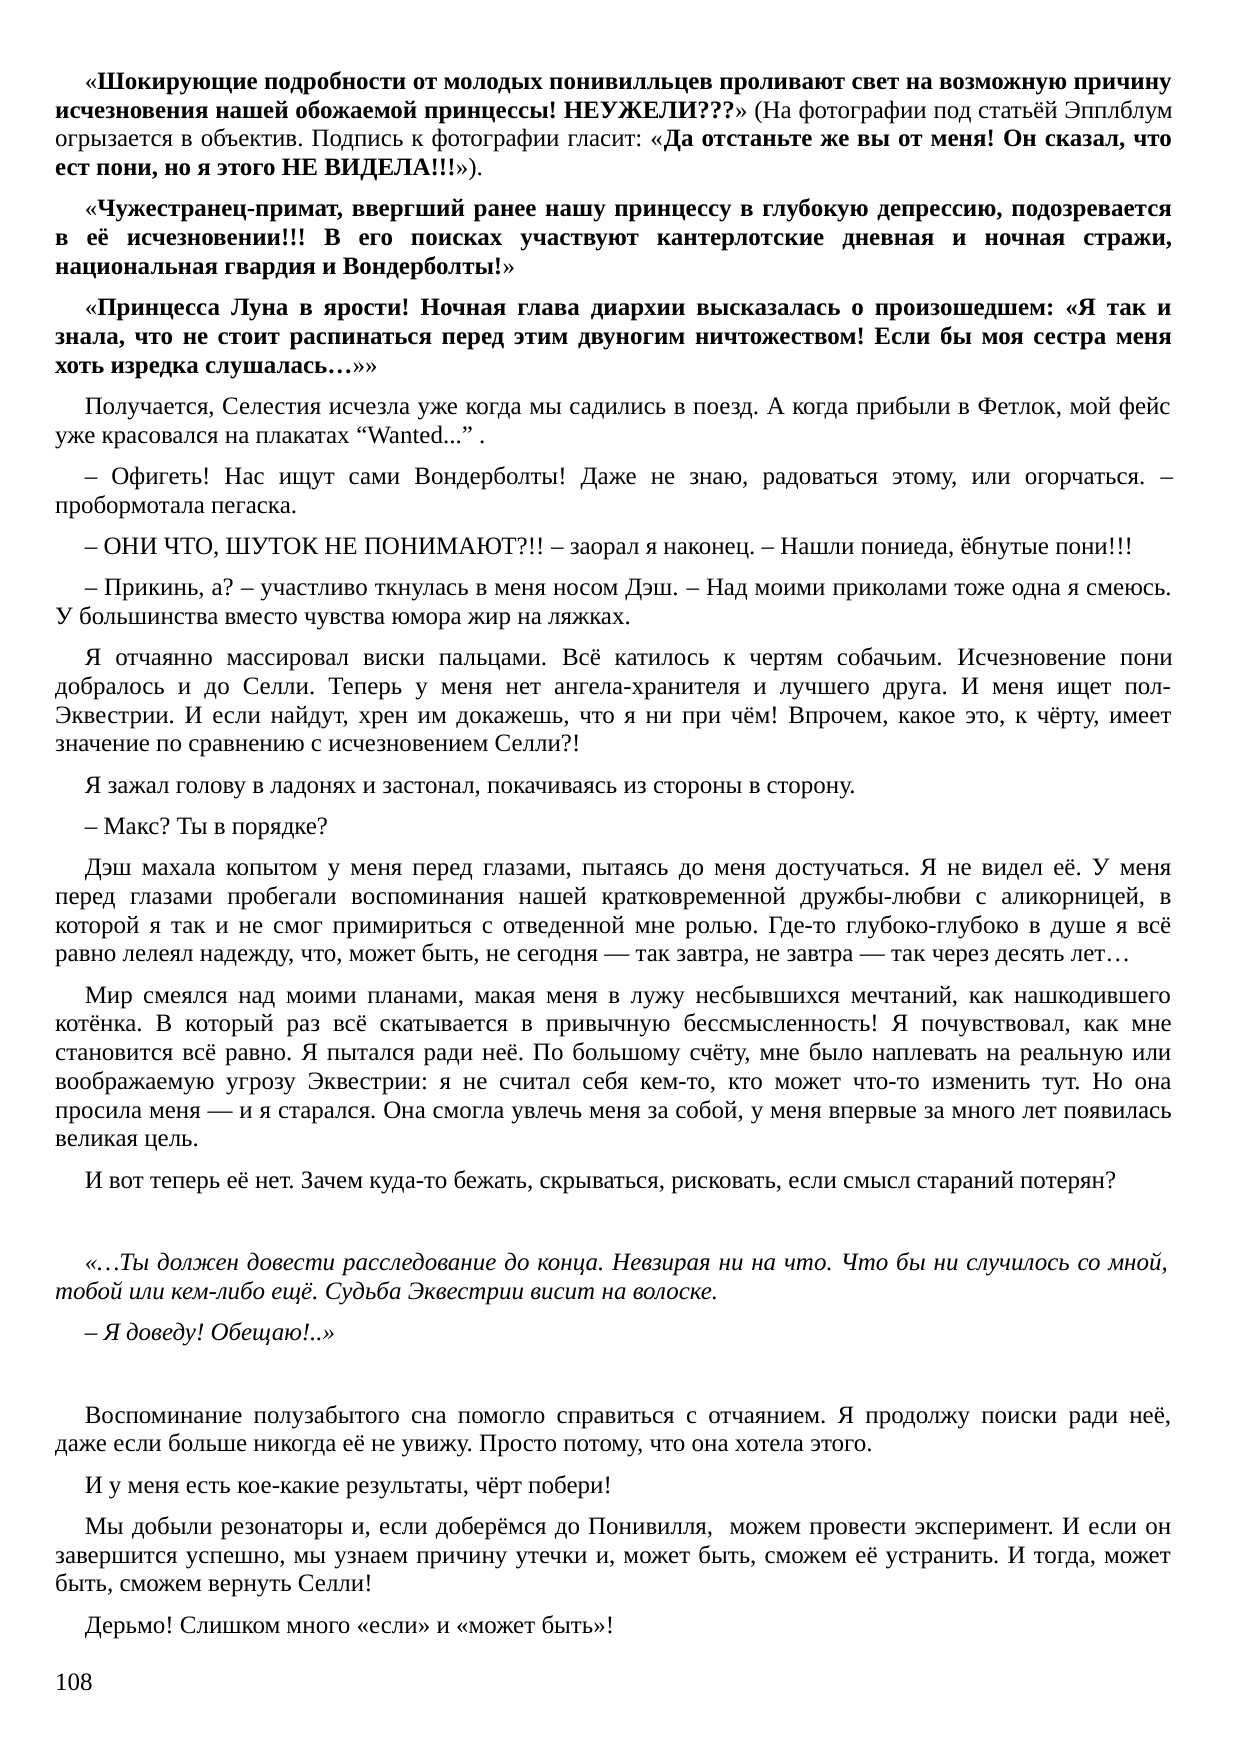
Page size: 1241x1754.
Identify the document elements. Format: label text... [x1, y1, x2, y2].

text И вот теперь её нет. Зачем куда-то бежать, скрываться, рисковать, если смысл стараний потерян? [55, 1165, 1173, 1193]
text – Макс? Ты в порядке? [55, 811, 1173, 840]
text «…Ты должен довести расследование до конца. Невзирая ни на что. Что бы ни случилось со мной, тобой или кем-либо ещё. Судьба Эквестрии висит на волоске. [55, 1247, 1173, 1305]
text Я отчаянно массировал виски пальцами. Всё катилось к чертям собачьим. Исчезновение пони добралось и до Селли. Теперь у меня нет ангела-хранителя и лучшего друга. И меня ищет пол-Эквестрии. И если найдут, хрен им докажешь, что я ни при чём! Впрочем, какое это, к чёрту, имеет значение по сравнению с исчезновением Селли?! [55, 642, 1173, 757]
text Мы добыли резонаторы и, если доберёмся до Понивилля, можем провести эксперимент. И если он завершится успешно, мы узнаем причину утечки и, может быть, сможем её устранить. И тогда, может быть, сможем вернуть Селли! [55, 1511, 1173, 1597]
text Дерьмо! Слишком много «если» и «может быть»! [55, 1610, 1173, 1638]
text Получается, Селестия исчезла уже когда мы садились в поезд. А когда прибыли в Фетлок, мой фейс уже красовался на плакатах “Wanted...” . [55, 391, 1173, 448]
text «Шокирующие подробности от молодых понивилльцев проливают свет на возможную причину исчезновения нашей обожаемой принцессы! НЕУЖЕЛИ???» (На фотографии под статьёй Эпплблум огрызается в объектив. Подпись к фотографии гласит: «Да отстаньте же вы от меня! Он сказал, что ест пони, но я этого НЕ ВИДЕЛА!!!»). [55, 66, 1173, 181]
text – Я доведу! Обещаю!..» [55, 1317, 1173, 1346]
text – ОНИ ЧТО, ШУТОК НЕ ПОНИМАЮТ?!! – заорал я наконец. – Нашли пониеда, ёбнутые пони!!! [55, 531, 1173, 560]
text Воспоминание полузабытого сна помогло справиться с отчаянием. Я продолжу поиски ради неё, даже если больше никогда её не увижу. Просто потому, что она хотела этого. [55, 1400, 1173, 1457]
text – Прикинь, а? – участливо ткнулась в меня носом Дэш. – Над моими приколами тоже одна я смеюсь. У большинства вместо чувства юмора жир на ляжках. [55, 572, 1173, 630]
text И у меня есть кое-какие результаты, чёрт побери! [55, 1470, 1173, 1498]
text Дэш махала копытом у меня перед глазами, пытаясь до меня достучаться. Я не видел её. У меня перед глазами пробегали воспоминания нашей кратковременной дружбы-любви с аликорницей, в которой я так и не смог примириться с отведенной мне ролью. Где-то глубоко-глубоко в душе я всё равно лелеял надежду, что, может быть, не сегодня — так завтра, не завтра — так через десять лет… [55, 852, 1173, 967]
text «Чужестранец-примат, ввергший ранее нашу принцессу в глубокую депрессию, подозревается в её исчезновении!!! В его поисках участвуют кантерлотские дневная и ночная стражи, национальная гвардия и Вондерболты!» [55, 193, 1173, 280]
text Я зажал голову в ладонях и застонал, покачиваясь из стороны в сторону. [55, 770, 1173, 798]
text – Офигеть! Нас ищут сами Вондерболты! Даже не знаю, радоваться этому, или огорчаться. – пробормотала пегаска. [55, 461, 1173, 518]
text Мир смеялся над моими планами, макая меня в лужу несбывшихся мечтаний, как нашкодившего котёнка. В который раз всё скатывается в привычную бессмысленность! Я почувствовал, как мне становится всё равно. Я пытался ради неё. По большому счёту, мне было наплевать на реальную или воображаемую угрозу Эквестрии: я не считал себя кем-то, кто может что-то изменить тут. Но она просила меня — и я старался. Она смогла увлечь меня за собой, у меня впервые за много лет появилась великая цель. [55, 980, 1173, 1152]
text «Принцесса Луна в ярости! Ночная глава диархии высказалась о произошедшем: «Я так и знала, что не стоит распинаться перед этим двуногим ничтожеством! Если бы моя сестра меня хоть изредка слушалась…»» [55, 292, 1173, 378]
